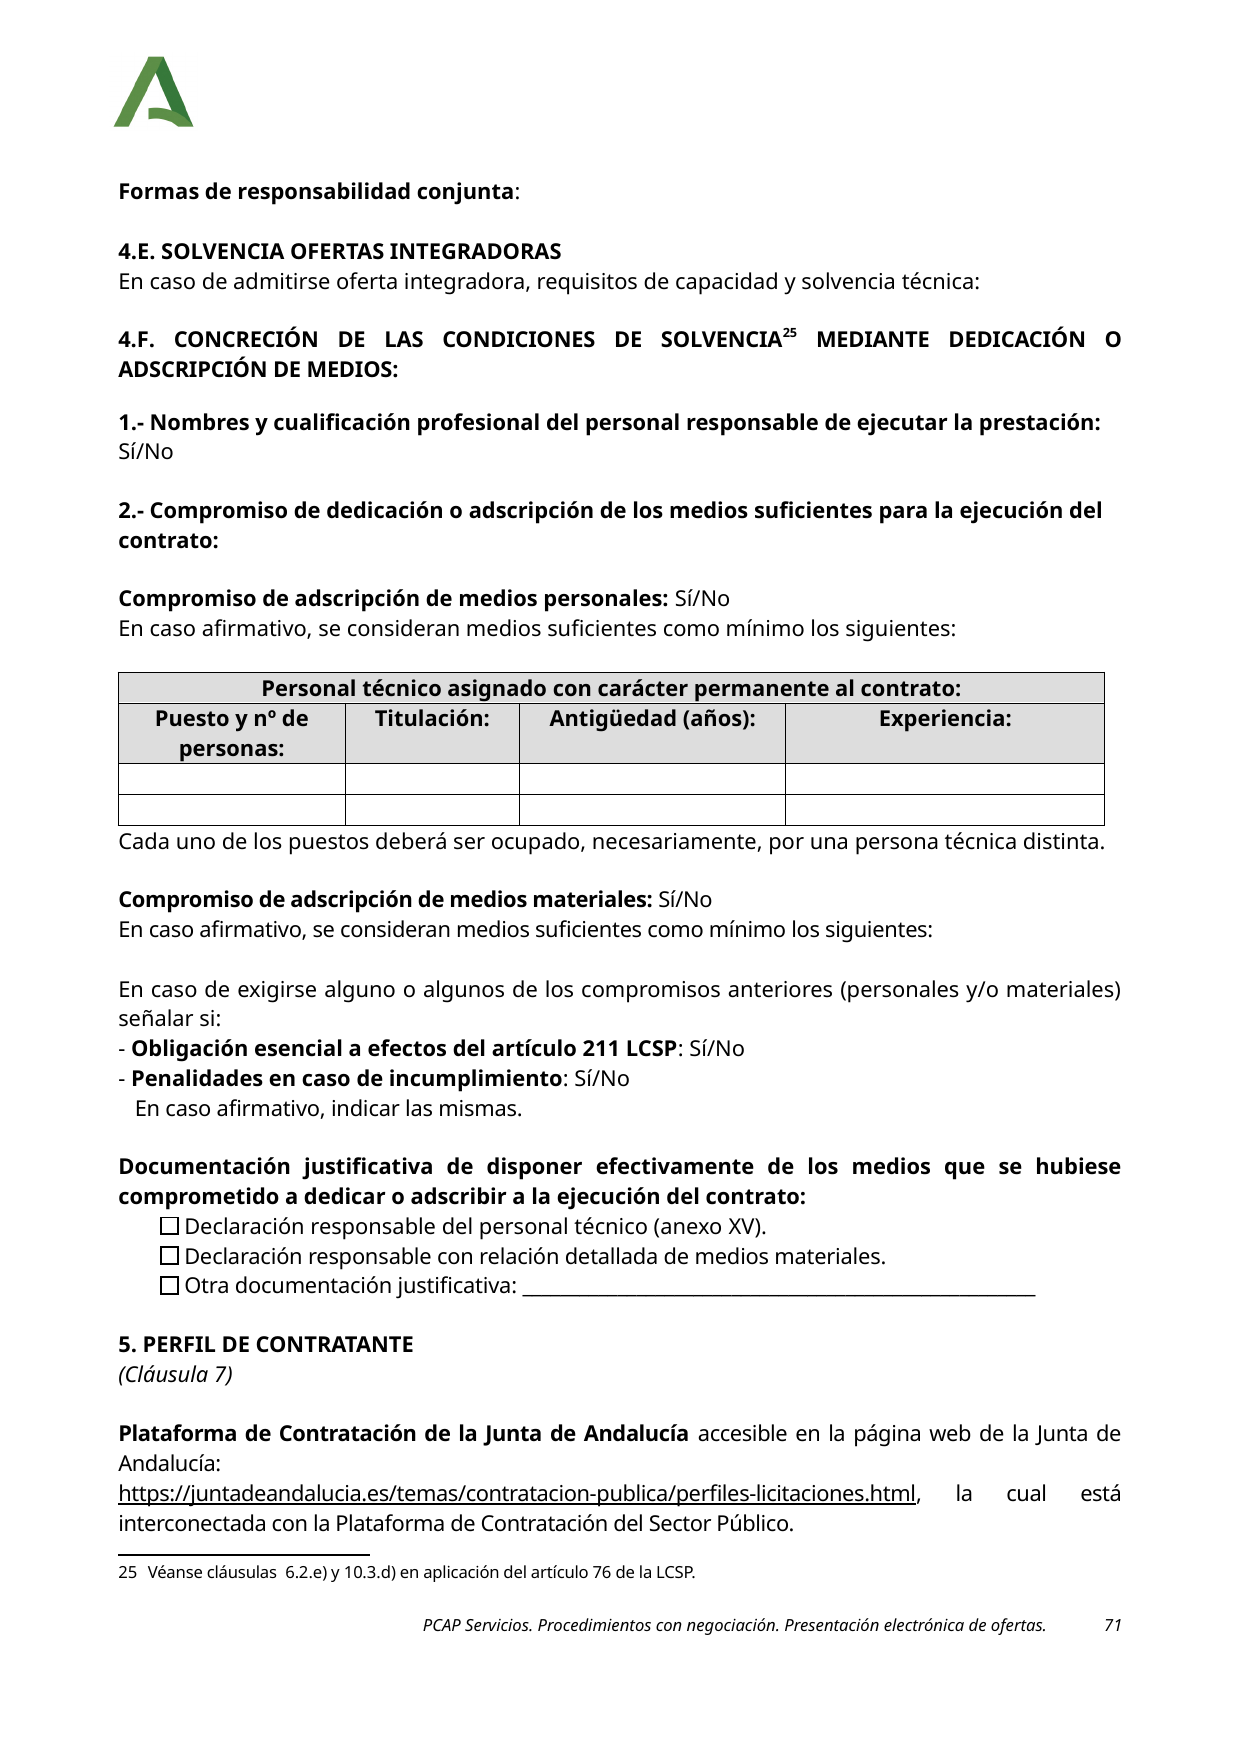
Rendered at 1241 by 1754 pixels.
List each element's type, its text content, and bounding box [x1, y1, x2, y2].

text 1.- Nombres y cualificación profesional del personal responsable de ejecutar la prestación: Sí/No [118, 407, 1122, 466]
table_cell [346, 764, 519, 794]
table_cell Titulación: [346, 704, 519, 763]
text Véanse cláusulas 6.2.e) y 10.3.d) en aplicación del artículo 76 de la LCSP. [118, 1561, 1122, 1584]
text Compromiso de adscripción de medios personales: Sí/No [118, 583, 1122, 613]
text Cada uno de los puestos deberá ser ocupado, necesariamente, por una persona técnica distinta. [118, 826, 1122, 856]
text - Penalidades en caso de incumplimiento: Sí/No [118, 1063, 1122, 1093]
text En caso de exigirse alguno o algunos de los compromisos anteriores (personales y/o materiales) señalar si: [118, 974, 1122, 1033]
text Formas de responsabilidad conjunta: [118, 176, 1122, 206]
table_header Personal técnico asignado con carácter permanente al contrato: [119, 673, 1104, 702]
table_cell Experiencia: [786, 704, 1104, 763]
table_cell [346, 795, 519, 825]
table_cell Antigüedad (años): [520, 704, 785, 763]
text En caso afirmativo, indicar las mismas. [118, 1093, 1122, 1123]
text En caso afirmativo, se consideran medios suficientes como mínimo los siguientes: [118, 914, 1122, 944]
text Plataforma de Contratación de la Junta de Andalucía accesible en la página web de la Junta de Andalucía: [118, 1418, 1122, 1478]
text Declaración responsable con relación detallada de medios materiales. [118, 1241, 1122, 1271]
picture [109, 52, 198, 131]
table_cell [520, 764, 785, 794]
table_cell [119, 764, 345, 794]
text Otra documentación justificativa: ______________________________________________________ [118, 1271, 1122, 1300]
text 4.E. SOLVENCIA OFERTAS INTEGRADORAS [118, 236, 1122, 266]
text https://juntadeandalucia.es/temas/contratacion-publica/perfiles-licitaciones.html, la cual está interconectada con la Plataforma de Contratación del Sector Público. [118, 1478, 1122, 1538]
table_cell Puesto y nº de personas: [119, 704, 345, 763]
table_cell [520, 795, 785, 825]
text En caso de admitirse oferta integradora, requisitos de capacidad y solvencia técnica: [118, 266, 1122, 296]
table_cell [786, 795, 1104, 825]
text Documentación justificativa de disponer efectivamente de los medios que se hubiese comprometido a dedicar o adscribir a la ejecución del contrato: [118, 1151, 1122, 1211]
text 4.F. CONCRECIÓN DE LAS CONDICIONES DE SOLVENCIA MEDIANTE DEDICACIÓN O ADSCRIPCIÓN DE MEDIOS: [118, 324, 1122, 384]
text 5. PERFIL DE CONTRATANTE [118, 1329, 1122, 1359]
text En caso afirmativo, se consideran medios suficientes como mínimo los siguientes: [118, 613, 1122, 643]
text 2.- Compromiso de dedicación o adscripción de los medios suficientes para la ejecución del contrato: [118, 495, 1122, 554]
text (Cláusula 7) [118, 1359, 1122, 1389]
table_cell [119, 795, 345, 825]
text Declaración responsable del personal técnico (anexo XV). [118, 1211, 1122, 1241]
text - Obligación esencial a efectos del artículo 211 LCSP: Sí/No [118, 1033, 1122, 1063]
table_cell [786, 764, 1104, 794]
text Compromiso de adscripción de medios materiales: Sí/No [118, 884, 1122, 914]
